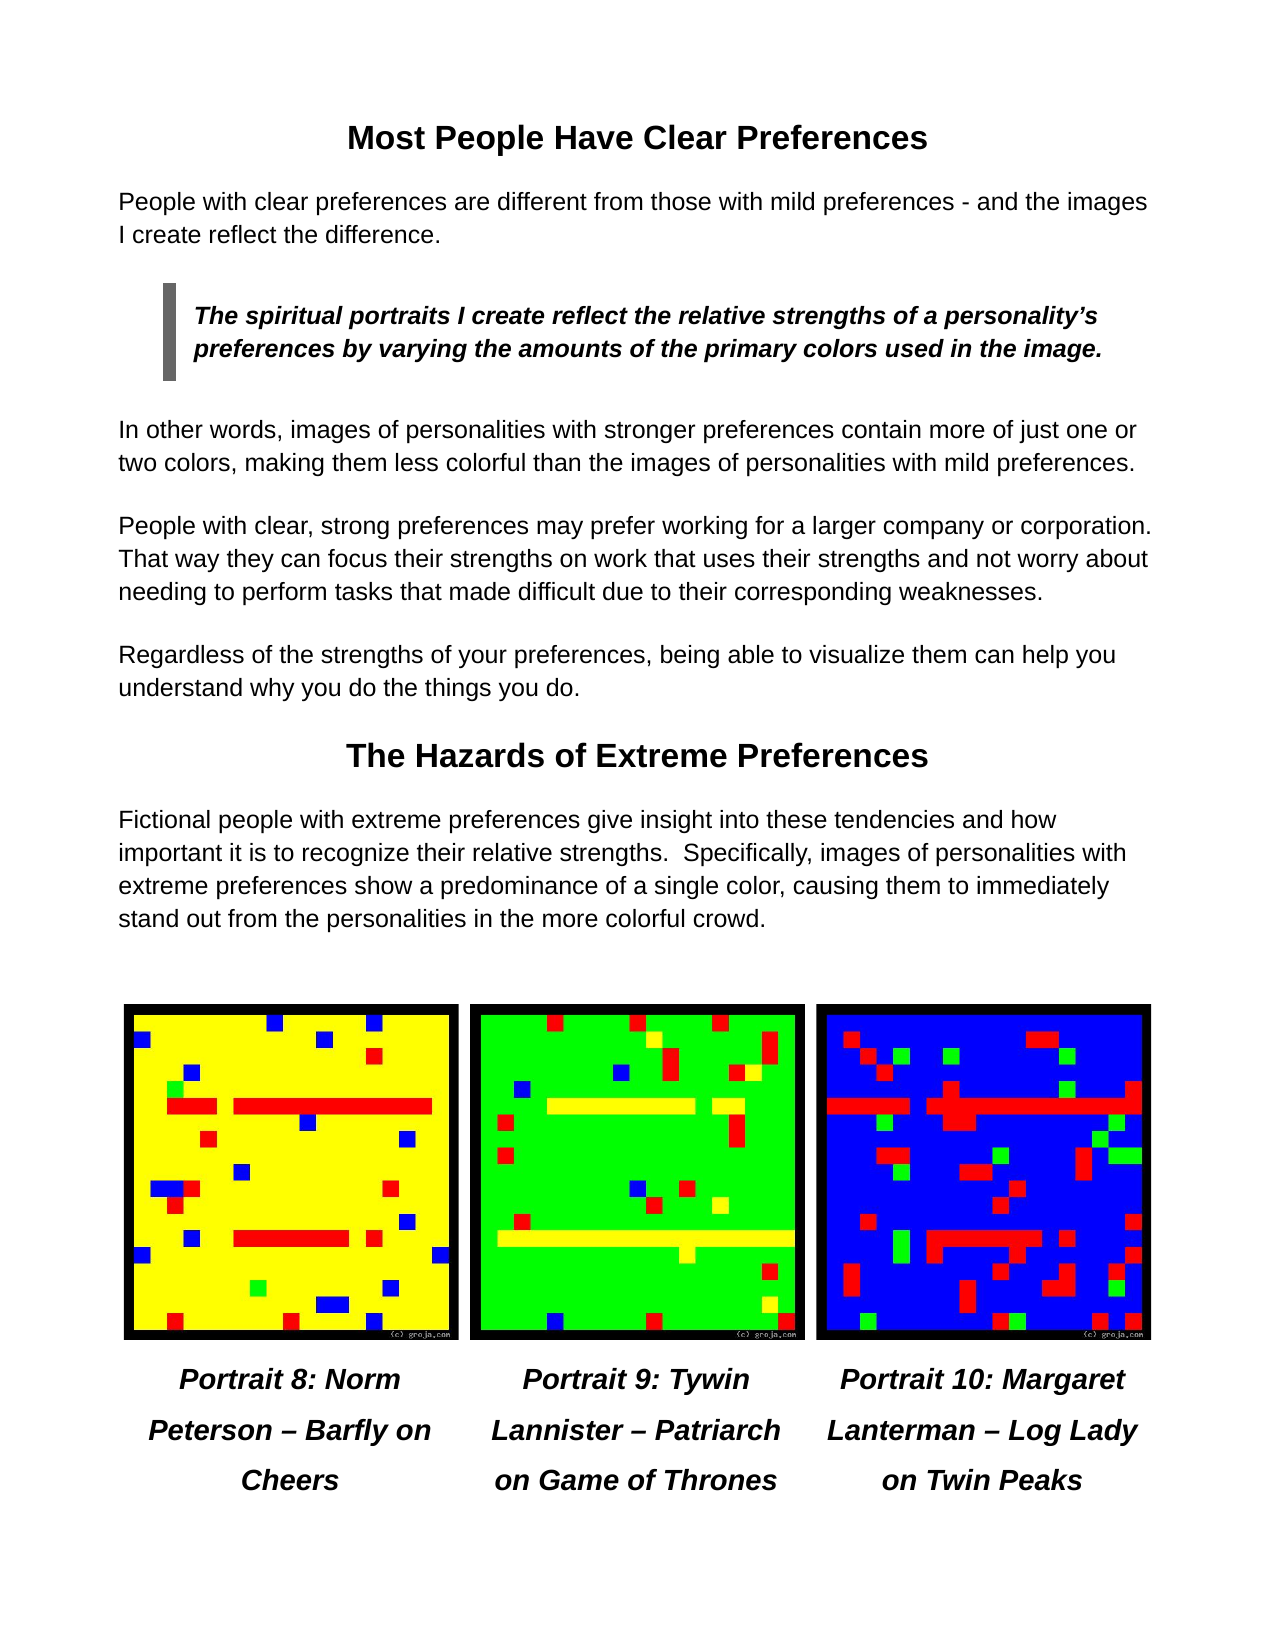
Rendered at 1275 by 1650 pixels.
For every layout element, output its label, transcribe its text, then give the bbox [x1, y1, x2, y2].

text The spiritual portraits I create reflect the relative strengths of a personality’s preferences by varying the amounts of the primary colors used in the image. [176, 283, 1157, 381]
subtitle The Hazards of Extreme Preferences [118, 736, 1157, 775]
picture [123, 1004, 459, 1340]
text Fictional people with extreme preferences give insight into these tendencies and how important it is to recognize their relative strengths. Specifically, images of personalities with extreme preferences show a predominance of a single color, causing them to immediately stand out from the personalities in the more colorful crowd. [118, 805, 1157, 932]
picture [816, 1004, 1152, 1340]
text People with clear, strong preferences may prefer working for a larger company or corporation. That way they can focus their strengths on work that uses their strengths and not worry about needing to perform tasks that made difficult due to their corresponding weaknesses. [118, 511, 1157, 606]
text Regardless of the strengths of your preferences, being able to visualize them can help you understand why you do the things you do. [118, 640, 1157, 702]
table_header [118, 937, 464, 1502]
table_header [811, 937, 1157, 1502]
text In other words, images of personalities with stronger preferences contain more of just one or two colors, making them less colorful than the images of personalities with mild preferences. [118, 415, 1157, 477]
subtitle Most People Have Clear Preferences [118, 118, 1157, 157]
text People with clear preferences are different from those with mild preferences - and the images I create reflect the difference. [118, 187, 1157, 248]
picture [470, 1004, 805, 1340]
table_header [464, 937, 811, 1502]
